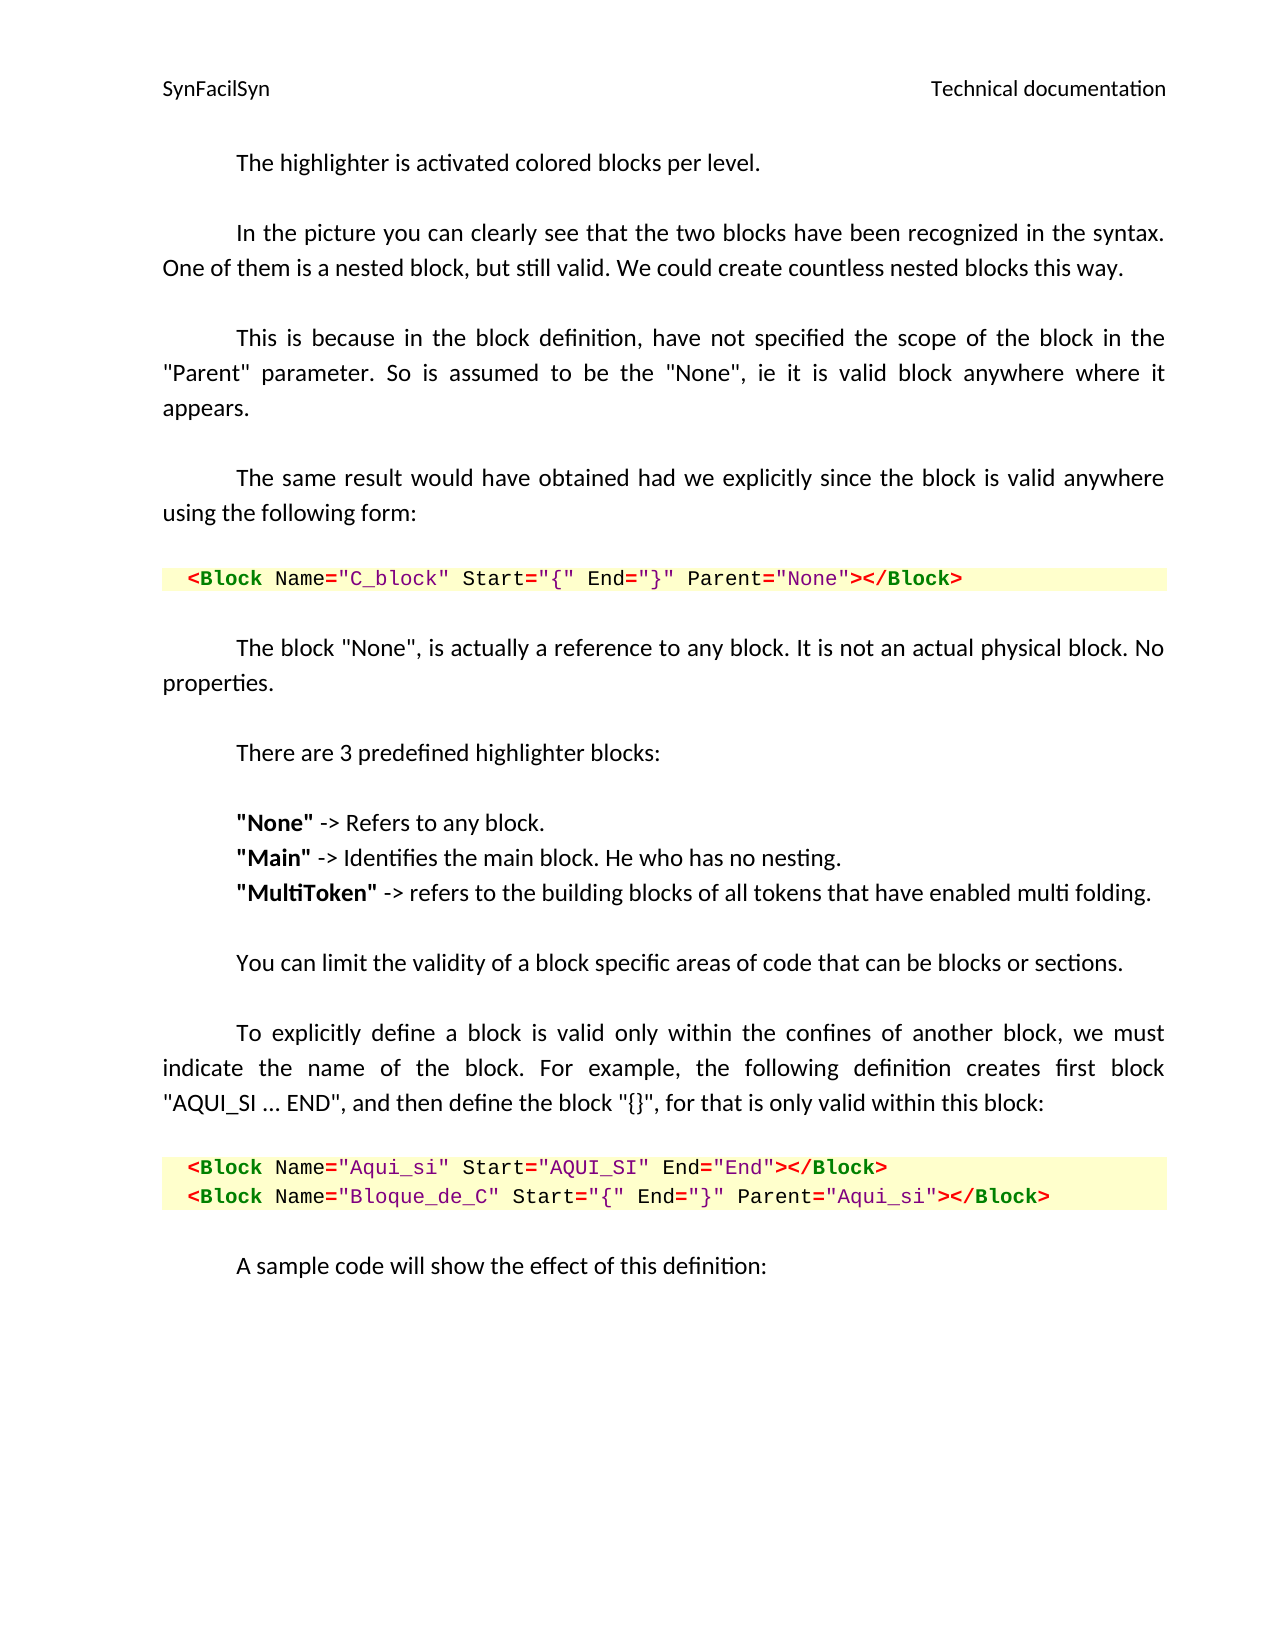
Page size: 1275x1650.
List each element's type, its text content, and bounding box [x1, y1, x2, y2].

text "MultiToken" -> refers to the building blocks of all tokens that have enabled multi folding. [162, 877, 1167, 907]
text In the picture you can clearly see that the two blocks have been recognized in the syntax. One of them is a nested block, but still valid. We could create countless nested blocks this way. [162, 218, 1167, 283]
text There are 3 predefined highlighter blocks: [162, 737, 1167, 767]
text "Main" -> Identifies the main block. He who has no nesting. [162, 842, 1167, 872]
text "None" -> Refers to any block. [162, 807, 1167, 837]
text A sample code will show the effect of this definition: [162, 1250, 1167, 1281]
text The block "None", is actually a reference to any block. It is not an actual physical block. No properties. [162, 632, 1167, 697]
text To explicitly define a block is valid only within the confines of another block, we must indicate the name of the block. For example, the following definition creates first block "AQUI_SI ... END", and then define the block "{}", for that is only valid within this block: [162, 1017, 1167, 1117]
text The same result would have obtained had we explicitly since the block is valid anywhere using the following form: [162, 463, 1167, 528]
text <Block Name="Bloque_de_C" Start="{" End="}" Parent="Aqui_si"></Block> [162, 1186, 1167, 1210]
text The highlighter is activated colored blocks per level. [162, 148, 1167, 178]
text This is because in the block definition, have not specified the scope of the block in the "Parent" parameter. So is assumed to be the "None", ie it is valid block anywhere where it appears. [162, 323, 1167, 423]
text <Block Name="Aqui_si" Start="AQUI_SI" End="End"></Block> [162, 1157, 1167, 1181]
text You can limit the validity of a block specific areas of code that can be blocks or sections. [162, 947, 1167, 977]
text <Block Name="C_block" Start="{" End="}" Parent="None"></Block> [162, 568, 1167, 591]
